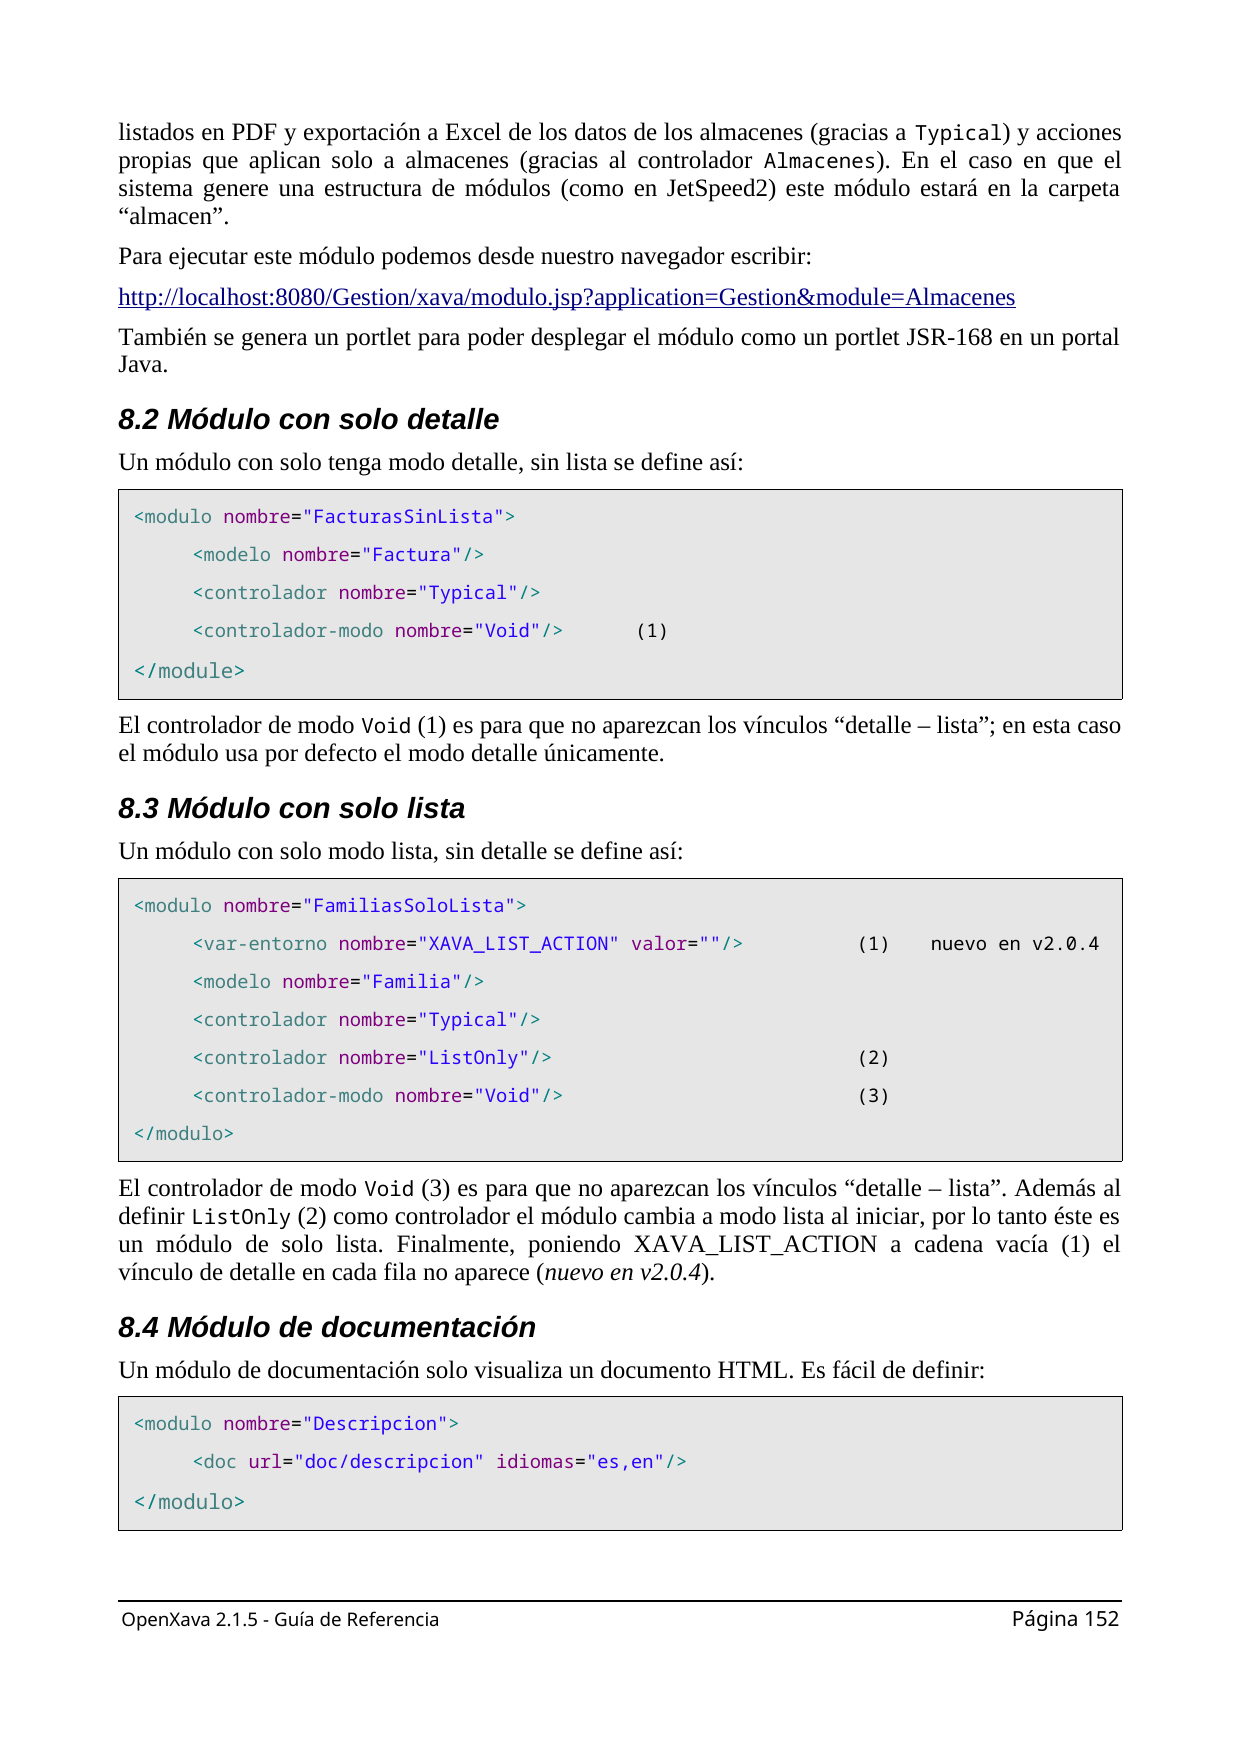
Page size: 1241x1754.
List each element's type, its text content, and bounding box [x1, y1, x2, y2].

text listados en PDF y exportación a Excel de los datos de los almacenes (gracias a Typical) y acciones propias que aplican solo a almacenes (gracias al controlador Almacenes). En el caso en que el sistema genere una estructura de módulos (como en JetSpeed2) este módulo estará en la carpeta “almacen”. [118, 118, 1122, 230]
text </modulo> [119, 1106, 1122, 1161]
text El controlador de modo Void (3) es para que no aparezcan los vínculos “detalle – lista”. Además al definir ListOnly (2) como controlador el módulo cambia a modo lista al iniciar, por lo tanto éste es un módulo de solo lista. Finalmente, poniendo XAVA_LIST_ACTION a cadena vacía (1) el vínculo de detalle en cada fila no aparece (nuevo en v2.0.4). [118, 1174, 1122, 1286]
text <controlador-modo nombre="Void"/> (3) [119, 1068, 1122, 1106]
text Un módulo con solo modo lista, sin detalle se define así: [118, 837, 1122, 865]
subtitle Módulo con solo detalle [118, 403, 1122, 436]
text Un módulo con solo tenga modo detalle, sin lista se define así: [118, 448, 1122, 476]
text El controlador de modo Void (1) es para que no aparezcan los vínculos “detalle – lista”; en esta caso el módulo usa por defecto el modo detalle únicamente. [118, 711, 1122, 767]
text </module> [119, 641, 1122, 699]
text Un módulo de documentación solo visualiza un documento HTML. Es fácil de definir: [118, 1356, 1122, 1383]
subtitle Módulo de documentación [118, 1311, 1122, 1343]
text <modelo nombre="Factura"/> [119, 527, 1122, 565]
text http://localhost:8080/Gestion/xava/modulo.jsp?application=Gestion&module=Almacenes [118, 283, 1122, 310]
text <modulo nombre="FamiliasSoloLista"> [119, 879, 1122, 916]
text <controlador-modo nombre="Void"/> (1) [119, 603, 1122, 641]
text Para ejecutar este módulo podemos desde nuestro navegador escribir: [118, 242, 1122, 270]
text <var-entorno nombre="XAVA_LIST_ACTION" valor=""/> (1) nuevo en v2.0.4 [119, 916, 1122, 954]
text <modulo nombre="Descripcion"> [119, 1397, 1122, 1434]
text <controlador nombre="ListOnly"/> (2) [119, 1030, 1122, 1068]
text <modelo nombre="Familia"/> [119, 954, 1122, 992]
text <modulo nombre="FacturasSinLista"> [119, 490, 1122, 527]
text También se genera un portlet para poder desplegar el módulo como un portlet JSR-168 en un portal Java. [118, 323, 1122, 378]
text </modulo> [119, 1472, 1122, 1530]
text <controlador nombre="Typical"/> [119, 565, 1122, 603]
text <controlador nombre="Typical"/> [119, 992, 1122, 1030]
text <doc url="doc/descripcion" idiomas="es,en"/> [119, 1434, 1122, 1472]
subtitle Módulo con solo lista [118, 792, 1122, 825]
